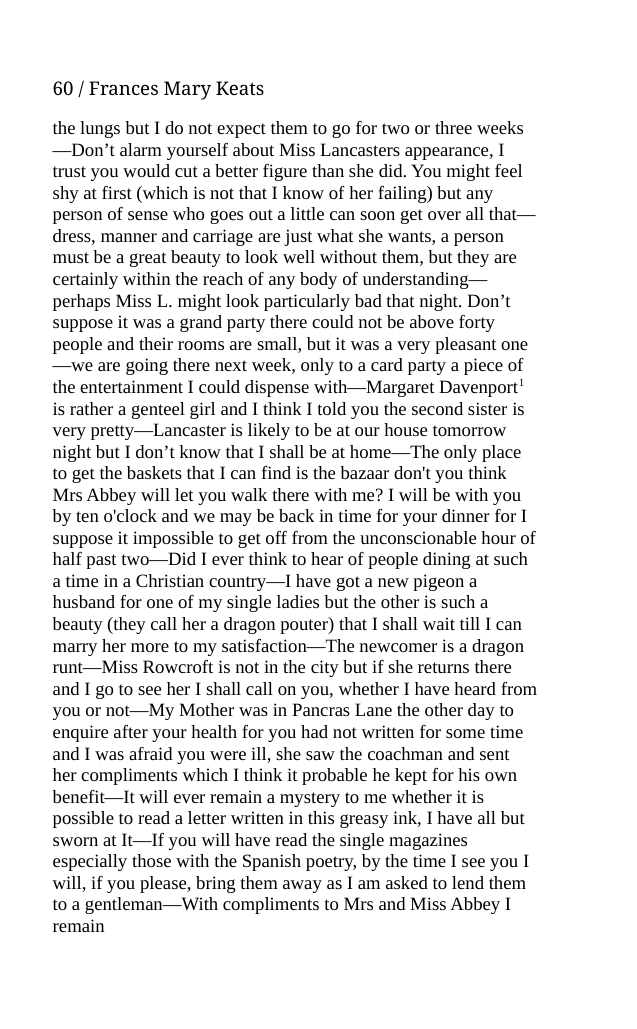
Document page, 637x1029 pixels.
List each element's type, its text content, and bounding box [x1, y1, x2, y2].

text the lungs but I do not expect them to go for two or three weeks—Don’t alarm yourself about Miss Lancasters appearance, I trust you would cut a better figure than she did. You might feel shy at first (which is not that I know of her failing) but any person of sense who goes out a little can soon get over all that—dress, manner and carriage are just what she wants, a person must be a great beauty to look well without them, but they are certainly within the reach of any body of understanding—perhaps Miss L. might look particularly bad that night. Don’t suppose it was a grand party there could not be above forty people and their rooms are small, but it was a very pleasant one—we are going there next week, only to a card party a piece of the entertainment I could dispense with—Margaret Davenport1 is rather a genteel girl and I think I told you the second sister is very pretty—Lancaster is likely to be at our house tomorrow night but I don’t know that I shall be at home—The only place to get the baskets that I can find is the bazaar don't you think Mrs Abbey will let you walk there with me? I will be with you by ten o'clock and we may be back in time for your dinner for I suppose it impossible to get off from the unconscionable hour of half past two—Did I ever think to hear of people dining at such a time in a Christian country—I have got a new pigeon a husband for one of my single ladies but the other is such a beauty (they call her a dragon pouter) that I shall wait till I can marry her more to my satisfaction—The newcomer is a dragon runt—Miss Rowcroft is not in the city but if she returns there and I go to see her I shall call on you, whether I have heard from you or not—My Mother was in Pancras Lane the other day to enquire after your health for you had not written for some time and I was afraid you were ill, she saw the coachman and sent her compliments which I think it probable he kept for his own benefit—It will ever remain a mystery to me whether it is possible to read a letter written in this greasy ink, I have all but sworn at It—If you will have read the single magazines especially those with the Spanish poetry, by the time I see you I will, if you please, bring them away as I am asked to lend them to a gentleman—With compliments to Mrs and Miss Abbey I remain [52, 117, 538, 936]
